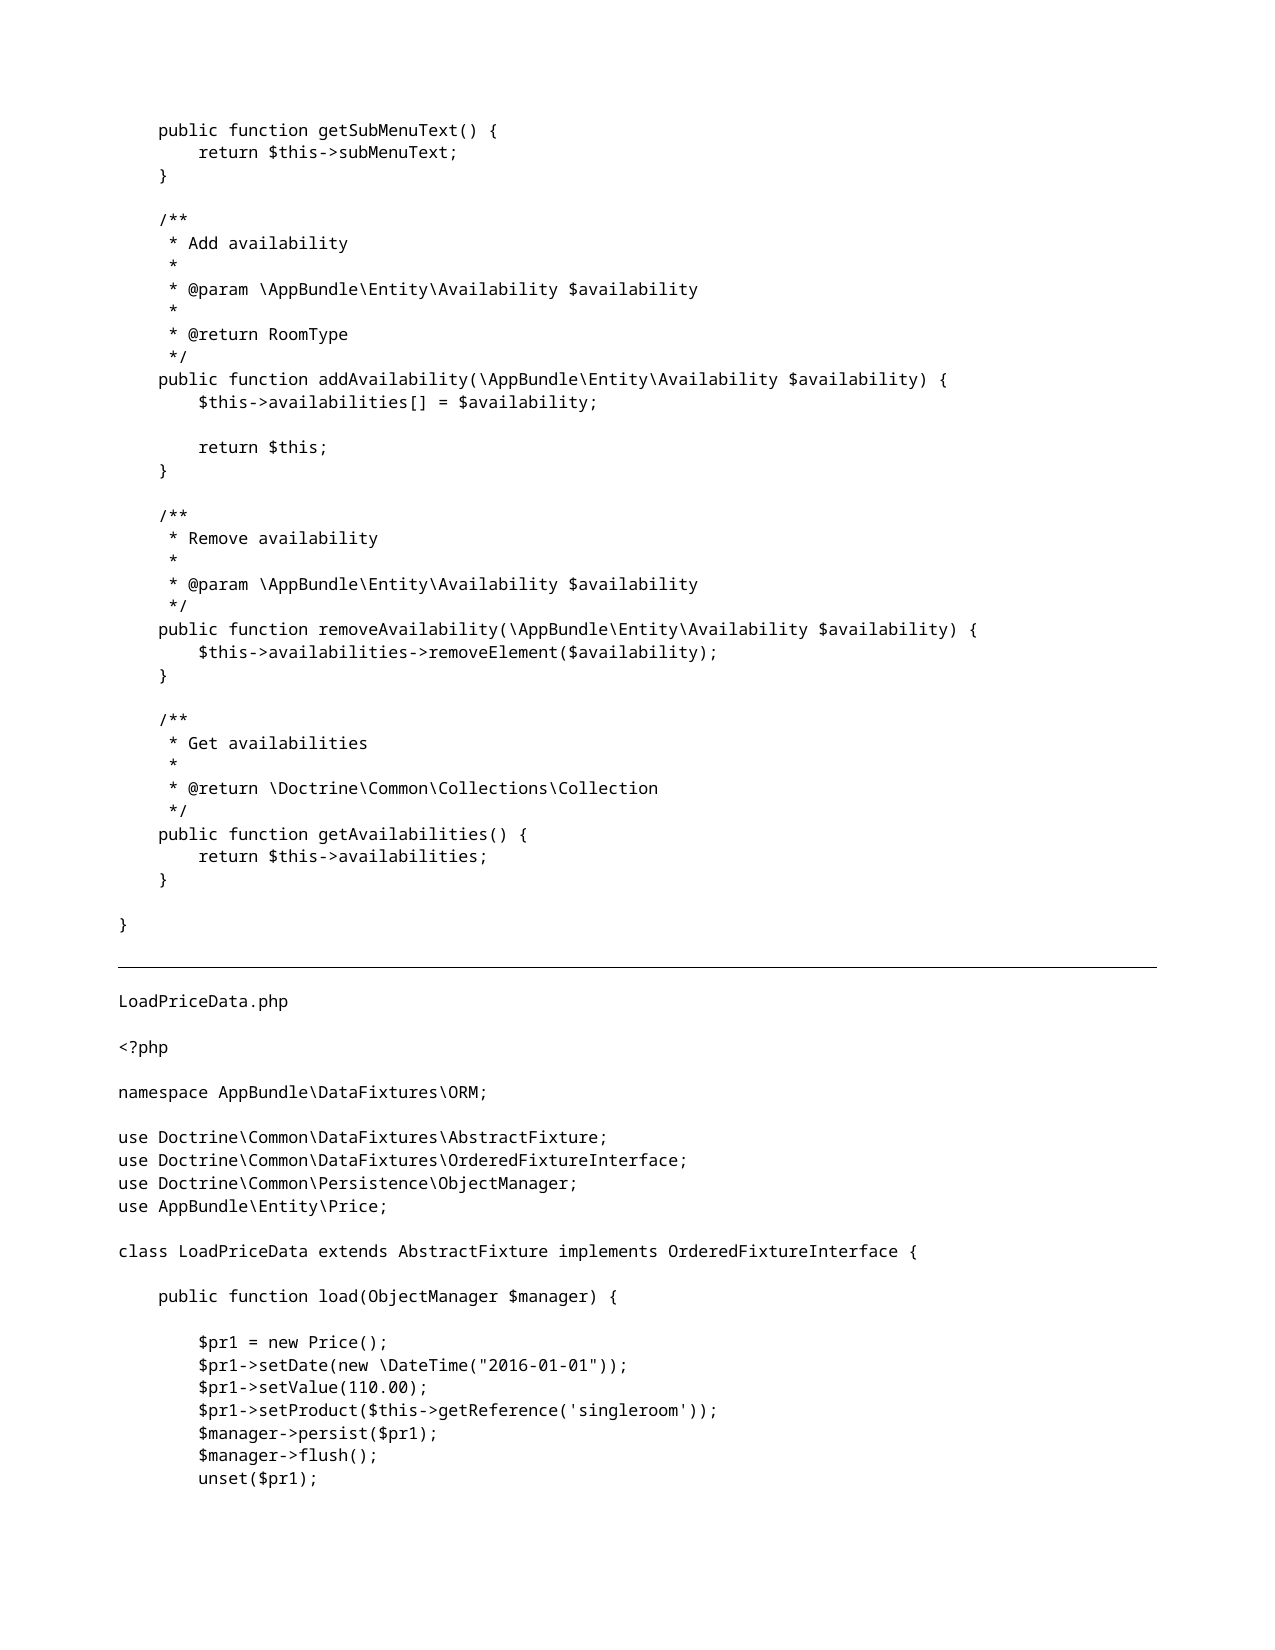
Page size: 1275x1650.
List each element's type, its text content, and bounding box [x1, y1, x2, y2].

text return $this->subMenuText; [118, 141, 1157, 163]
text * [118, 549, 1157, 572]
text } [118, 913, 1157, 936]
text } [118, 163, 1157, 186]
text } [118, 867, 1157, 890]
text * @return RoomType [118, 322, 1157, 345]
text use Doctrine\Common\Persistence\ObjectManager; [118, 1172, 1157, 1194]
text unset($pr1); [118, 1467, 1157, 1489]
text public function getAvailabilities() { [118, 822, 1157, 845]
text $this->availabilities->removeElement($availability); [118, 640, 1157, 663]
text /** [118, 209, 1157, 232]
text $this->availabilities[] = $availability; [118, 391, 1157, 413]
text public function load(ObjectManager $manager) { [118, 1285, 1157, 1308]
text * Add availability [118, 232, 1157, 254]
text */ [118, 799, 1157, 822]
text use AppBundle\Entity\Price; [118, 1194, 1157, 1217]
text public function addAvailability(\AppBundle\Entity\Availability $availability) { [118, 368, 1157, 391]
text namespace AppBundle\DataFixtures\ORM; [118, 1081, 1157, 1103]
text return $this; [118, 436, 1157, 459]
text $manager->persist($pr1); [118, 1421, 1157, 1444]
text } [118, 663, 1157, 686]
text * [118, 300, 1157, 322]
text $pr1->setDate(new \DateTime("2016-01-01")); [118, 1353, 1157, 1376]
text * [118, 254, 1157, 277]
text */ [118, 595, 1157, 618]
text return $this->availabilities; [118, 845, 1157, 867]
text $pr1->setProduct($this->getReference('singleroom')); [118, 1399, 1157, 1421]
text use Doctrine\Common\DataFixtures\OrderedFixtureInterface; [118, 1149, 1157, 1172]
text * Remove availability [118, 527, 1157, 549]
text */ [118, 345, 1157, 368]
text public function removeAvailability(\AppBundle\Entity\Availability $availability) { [118, 618, 1157, 640]
text * @return \Doctrine\Common\Collections\Collection [118, 777, 1157, 799]
text * @param \AppBundle\Entity\Availability $availability [118, 277, 1157, 300]
text <?php [118, 1035, 1157, 1058]
text use Doctrine\Common\DataFixtures\AbstractFixture; [118, 1126, 1157, 1149]
text class LoadPriceData extends AbstractFixture implements OrderedFixtureInterface { [118, 1240, 1157, 1262]
text * Get availabilities [118, 731, 1157, 754]
text /** [118, 708, 1157, 731]
text } [118, 459, 1157, 481]
text * [118, 754, 1157, 777]
text * @param \AppBundle\Entity\Availability $availability [118, 572, 1157, 595]
text LoadPriceData.php [118, 990, 1157, 1013]
text $pr1->setValue(110.00); [118, 1376, 1157, 1399]
text $manager->flush(); [118, 1444, 1157, 1467]
text $pr1 = new Price(); [118, 1331, 1157, 1353]
text /** [118, 504, 1157, 527]
text public function getSubMenuText() { [118, 118, 1157, 141]
